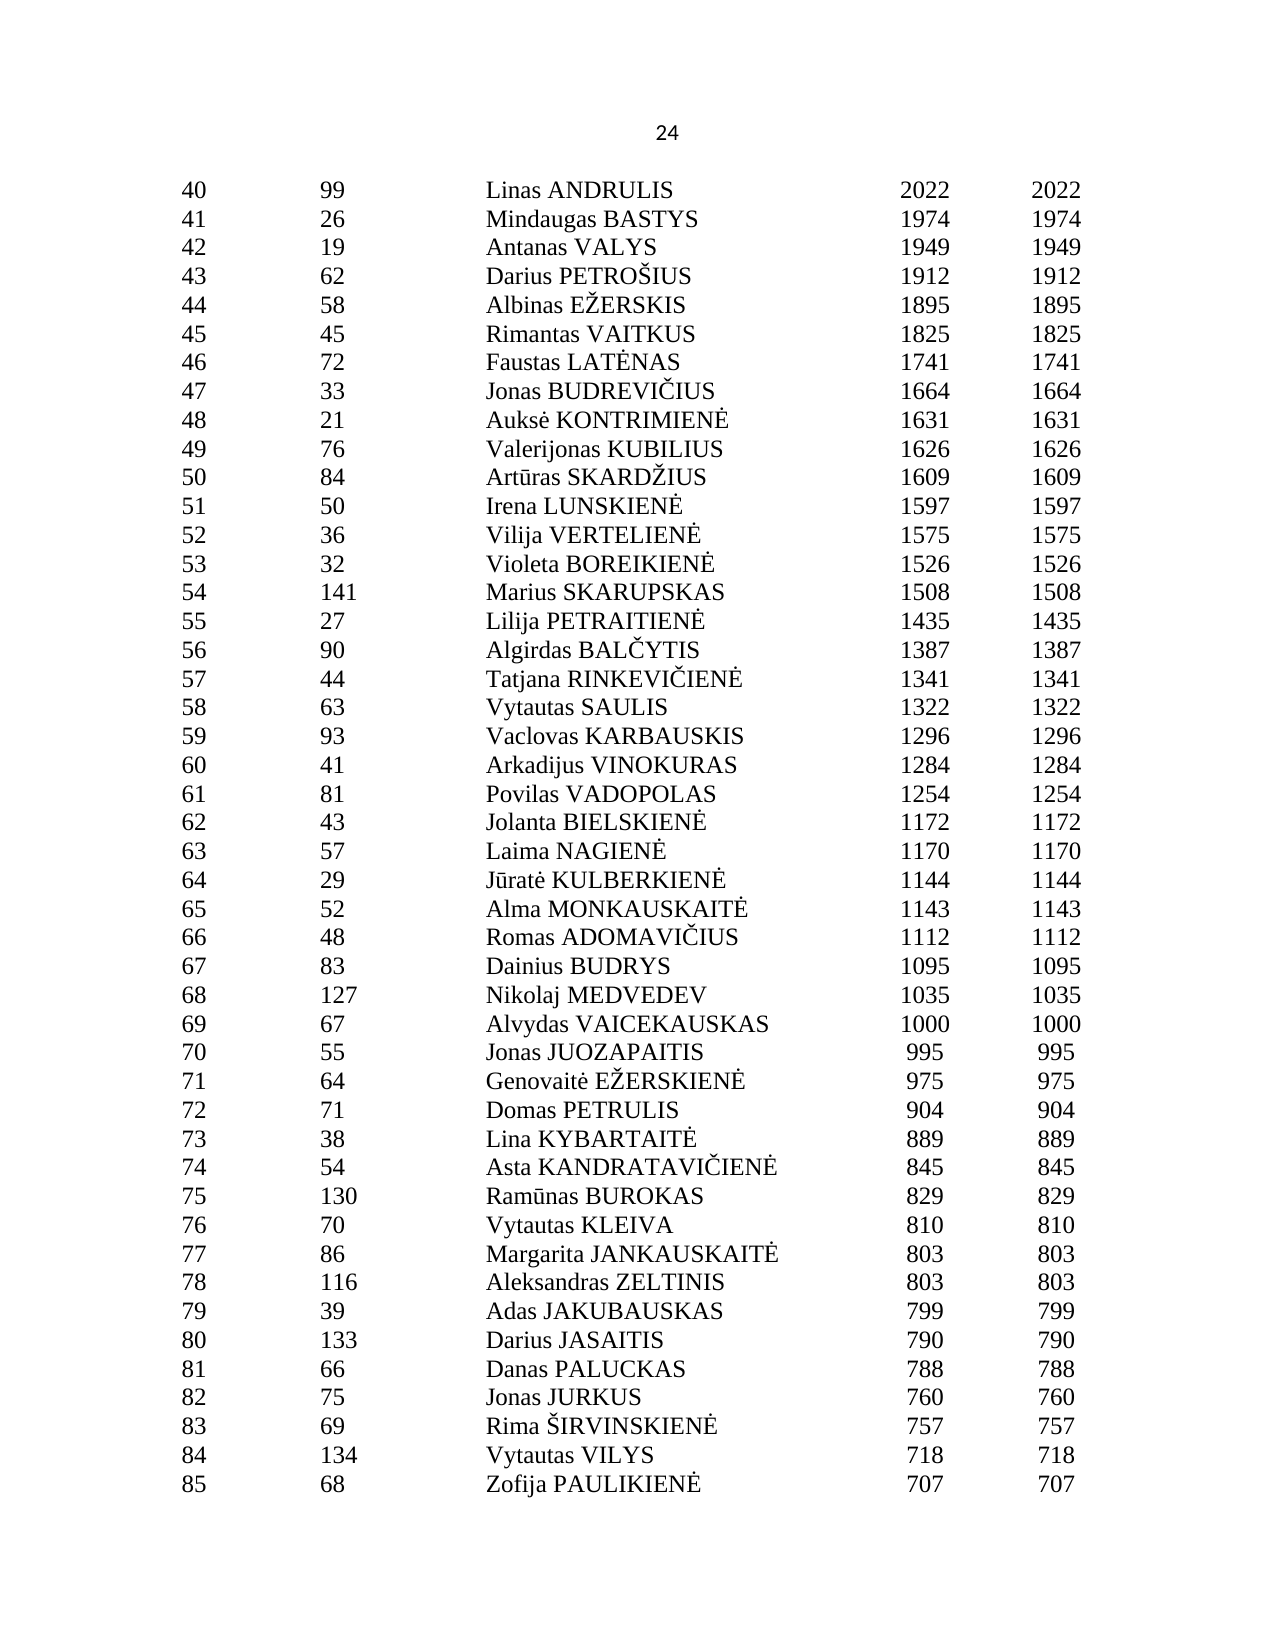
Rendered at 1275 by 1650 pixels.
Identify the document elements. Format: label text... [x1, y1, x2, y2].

table_cell 127 [316, 980, 481, 1009]
table_cell Marius SKARUPSKAS [481, 578, 860, 606]
table_cell 66 [316, 1354, 481, 1382]
table_cell 84 [177, 1440, 316, 1469]
table_cell 93 [316, 721, 481, 750]
table_cell 27 [316, 606, 481, 635]
table_cell 74 [177, 1153, 316, 1181]
table_cell 73 [177, 1124, 316, 1152]
table_cell 65 [177, 894, 316, 922]
table_cell Jolanta BIELSKIENĖ [481, 808, 860, 836]
table_cell Mindaugas BASTYS [481, 204, 860, 232]
table_cell Rima ŠIRVINSKIENĖ [481, 1411, 860, 1440]
table_cell Aleksandras ZELTINIS [481, 1268, 860, 1296]
table_cell 975 [860, 1066, 990, 1095]
table_cell 1912 [860, 261, 990, 290]
table_cell Lilija PETRAITIENĖ [481, 606, 860, 635]
table_cell 1144 [860, 865, 990, 894]
table_cell Irena LUNSKIENĖ [481, 491, 860, 520]
table_cell 1609 [990, 463, 1122, 491]
table_cell 19 [316, 233, 481, 261]
table_cell 1609 [860, 463, 990, 491]
table_cell Lina KYBARTAITĖ [481, 1124, 860, 1152]
table_cell Darius JASAITIS [481, 1325, 860, 1354]
table_cell 49 [177, 434, 316, 462]
table_cell 760 [860, 1383, 990, 1411]
table_cell Asta KANDRATAVIČIENĖ [481, 1153, 860, 1181]
table_cell 1341 [990, 664, 1122, 692]
table_cell 829 [990, 1181, 1122, 1210]
table_cell 39 [316, 1296, 481, 1325]
table_cell 1284 [860, 750, 990, 779]
table_cell 1296 [860, 721, 990, 750]
table_cell 130 [316, 1181, 481, 1210]
table_cell 29 [316, 865, 481, 894]
table_cell 995 [990, 1038, 1122, 1066]
table_cell 55 [316, 1038, 481, 1066]
table_cell Violeta BOREIKIENĖ [481, 549, 860, 577]
table_cell 44 [316, 664, 481, 692]
table_cell 83 [316, 951, 481, 980]
table_cell 1322 [990, 693, 1122, 721]
table_cell 90 [316, 635, 481, 664]
table_cell 1144 [990, 865, 1122, 894]
table_cell 38 [316, 1124, 481, 1152]
table_cell 1254 [990, 779, 1122, 807]
table_cell 803 [860, 1268, 990, 1296]
table_cell Auksė KONTRIMIENĖ [481, 405, 860, 434]
table_cell Jūratė KULBERKIENĖ [481, 865, 860, 894]
table_cell 81 [177, 1354, 316, 1382]
table_cell 1000 [860, 1009, 990, 1037]
table_cell 1095 [990, 951, 1122, 980]
table_cell Danas PALUCKAS [481, 1354, 860, 1382]
table_cell 86 [316, 1239, 481, 1267]
table_cell 718 [990, 1440, 1122, 1469]
table_cell 1741 [990, 348, 1122, 376]
table_cell 790 [860, 1325, 990, 1354]
table_cell 26 [316, 204, 481, 232]
table_cell 63 [177, 836, 316, 865]
table_cell 43 [316, 808, 481, 836]
table_cell Artūras SKARDŽIUS [481, 463, 860, 491]
table_cell 41 [316, 750, 481, 779]
table_cell 904 [990, 1095, 1122, 1124]
table_cell 50 [316, 491, 481, 520]
table_cell 788 [860, 1354, 990, 1382]
table_cell 1575 [860, 520, 990, 549]
table_cell 1254 [860, 779, 990, 807]
table_cell 36 [316, 520, 481, 549]
table_cell 85 [177, 1469, 316, 1497]
table_cell 1895 [990, 290, 1122, 319]
table_cell 69 [316, 1411, 481, 1440]
table_cell 803 [860, 1239, 990, 1267]
table_cell 83 [177, 1411, 316, 1440]
table_cell 21 [316, 405, 481, 434]
table_cell 790 [990, 1325, 1122, 1354]
table_cell Vilija VERTELIENĖ [481, 520, 860, 549]
table_cell 1741 [860, 348, 990, 376]
table_cell 69 [177, 1009, 316, 1037]
table_cell Laima NAGIENĖ [481, 836, 860, 865]
table_cell Vaclovas KARBAUSKIS [481, 721, 860, 750]
table_cell 64 [316, 1066, 481, 1095]
table_cell 79 [177, 1296, 316, 1325]
table_cell Tatjana RINKEVIČIENĖ [481, 664, 860, 692]
table_cell 46 [177, 348, 316, 376]
table_cell Nikolaj MEDVEDEV [481, 980, 860, 1009]
table_cell 1508 [990, 578, 1122, 606]
table_cell 33 [316, 376, 481, 405]
table_cell Antanas VALYS [481, 233, 860, 261]
table_cell 72 [316, 348, 481, 376]
table_cell 803 [990, 1268, 1122, 1296]
table_cell 2022 [860, 175, 990, 204]
table_cell 1435 [860, 606, 990, 635]
table_cell 54 [177, 578, 316, 606]
table_cell 845 [860, 1153, 990, 1181]
table_cell Jonas JURKUS [481, 1383, 860, 1411]
table_cell Genovaitė EŽERSKIENĖ [481, 1066, 860, 1095]
table_cell 72 [177, 1095, 316, 1124]
table_cell 799 [860, 1296, 990, 1325]
table_cell 1172 [990, 808, 1122, 836]
table_cell 75 [177, 1181, 316, 1210]
table_cell 44 [177, 290, 316, 319]
table_cell 58 [316, 290, 481, 319]
table_cell 760 [990, 1383, 1122, 1411]
table_cell 60 [177, 750, 316, 779]
table_cell 1284 [990, 750, 1122, 779]
table_cell 1626 [990, 434, 1122, 462]
table_cell 1895 [860, 290, 990, 319]
table_cell 61 [177, 779, 316, 807]
table_cell 1170 [860, 836, 990, 865]
table_cell 84 [316, 463, 481, 491]
table_cell Povilas VADOPOLAS [481, 779, 860, 807]
table_cell 64 [177, 865, 316, 894]
table_cell Margarita JANKAUSKAITĖ [481, 1239, 860, 1267]
table_cell 63 [316, 693, 481, 721]
table_cell 1664 [990, 376, 1122, 405]
table_cell 1435 [990, 606, 1122, 635]
table_cell 1974 [860, 204, 990, 232]
table_cell 54 [316, 1153, 481, 1181]
table_cell 904 [860, 1095, 990, 1124]
table_cell 67 [316, 1009, 481, 1037]
table_cell Dainius BUDRYS [481, 951, 860, 980]
table_cell 1035 [860, 980, 990, 1009]
table_cell 70 [177, 1038, 316, 1066]
table_cell 47 [177, 376, 316, 405]
table_cell 58 [177, 693, 316, 721]
table_cell 133 [316, 1325, 481, 1354]
table_cell 45 [177, 319, 316, 347]
table_cell 51 [177, 491, 316, 520]
table_cell 1575 [990, 520, 1122, 549]
table_cell 1000 [990, 1009, 1122, 1037]
table_cell 707 [990, 1469, 1122, 1497]
table_cell 32 [316, 549, 481, 577]
table_cell 1974 [990, 204, 1122, 232]
table_cell 71 [316, 1095, 481, 1124]
table_cell 56 [177, 635, 316, 664]
table_cell 788 [990, 1354, 1122, 1382]
table_cell 62 [316, 261, 481, 290]
table_cell 1508 [860, 578, 990, 606]
table_cell 975 [990, 1066, 1122, 1095]
table_cell 57 [177, 664, 316, 692]
table_cell 757 [860, 1411, 990, 1440]
table_cell 810 [860, 1210, 990, 1239]
table_cell 57 [316, 836, 481, 865]
table_cell Linas ANDRULIS [481, 175, 860, 204]
table_cell 53 [177, 549, 316, 577]
table_cell Jonas BUDREVIČIUS [481, 376, 860, 405]
table_cell 45 [316, 319, 481, 347]
table_cell 803 [990, 1239, 1122, 1267]
table_cell 1341 [860, 664, 990, 692]
table_cell 68 [177, 980, 316, 1009]
table_cell 71 [177, 1066, 316, 1095]
table_cell Faustas LATĖNAS [481, 348, 860, 376]
table_cell 1825 [860, 319, 990, 347]
table_cell 1597 [990, 491, 1122, 520]
table_cell 62 [177, 808, 316, 836]
table_cell Albinas EŽERSKIS [481, 290, 860, 319]
table_cell 1035 [990, 980, 1122, 1009]
table_cell 1387 [860, 635, 990, 664]
table_cell 810 [990, 1210, 1122, 1239]
table_cell Darius PETROŠIUS [481, 261, 860, 290]
table_cell 1597 [860, 491, 990, 520]
table_cell 718 [860, 1440, 990, 1469]
table_cell 829 [860, 1181, 990, 1210]
table_cell 1387 [990, 635, 1122, 664]
table_cell Ramūnas BUROKAS [481, 1181, 860, 1210]
table_cell Alma MONKAUSKAITĖ [481, 894, 860, 922]
table_cell 1631 [860, 405, 990, 434]
table_cell 68 [316, 1469, 481, 1497]
table_cell 799 [990, 1296, 1122, 1325]
table_cell Vytautas SAULIS [481, 693, 860, 721]
table_cell 41 [177, 204, 316, 232]
table_cell 707 [860, 1469, 990, 1497]
table_cell 76 [316, 434, 481, 462]
table_cell 1631 [990, 405, 1122, 434]
table_cell 55 [177, 606, 316, 635]
table_cell 1170 [990, 836, 1122, 865]
table_cell 1095 [860, 951, 990, 980]
table_cell 40 [177, 175, 316, 204]
table_cell Valerijonas KUBILIUS [481, 434, 860, 462]
table_cell 1143 [990, 894, 1122, 922]
table_cell 141 [316, 578, 481, 606]
table_cell Vytautas KLEIVA [481, 1210, 860, 1239]
table_cell Zofija PAULIKIENĖ [481, 1469, 860, 1497]
table_cell 76 [177, 1210, 316, 1239]
table_cell 50 [177, 463, 316, 491]
table_cell 1143 [860, 894, 990, 922]
table_cell Alvydas VAICEKAUSKAS [481, 1009, 860, 1037]
table_cell 1526 [990, 549, 1122, 577]
table_cell 2022 [990, 175, 1122, 204]
table_cell 1112 [990, 923, 1122, 951]
table_cell 757 [990, 1411, 1122, 1440]
table_cell 99 [316, 175, 481, 204]
table_cell 134 [316, 1440, 481, 1469]
table_cell 116 [316, 1268, 481, 1296]
table_cell 1172 [860, 808, 990, 836]
table_cell 81 [316, 779, 481, 807]
table_cell 1825 [990, 319, 1122, 347]
table_cell 995 [860, 1038, 990, 1066]
table_cell 43 [177, 261, 316, 290]
table_cell 1949 [990, 233, 1122, 261]
table_cell 52 [316, 894, 481, 922]
table_cell 48 [316, 923, 481, 951]
table_cell 82 [177, 1383, 316, 1411]
table_cell 66 [177, 923, 316, 951]
table_cell 52 [177, 520, 316, 549]
table_cell 42 [177, 233, 316, 261]
table_cell Domas PETRULIS [481, 1095, 860, 1124]
table_cell 75 [316, 1383, 481, 1411]
table_cell 67 [177, 951, 316, 980]
table_cell 70 [316, 1210, 481, 1239]
table_cell 1664 [860, 376, 990, 405]
table_cell 845 [990, 1153, 1122, 1181]
table_cell Arkadijus VINOKURAS [481, 750, 860, 779]
table_cell 1296 [990, 721, 1122, 750]
table_cell Romas ADOMAVIČIUS [481, 923, 860, 951]
table_cell 1112 [860, 923, 990, 951]
table_cell 889 [860, 1124, 990, 1152]
table_cell 77 [177, 1239, 316, 1267]
table_cell 1626 [860, 434, 990, 462]
table_cell 48 [177, 405, 316, 434]
table_cell 1526 [860, 549, 990, 577]
table_cell Rimantas VAITKUS [481, 319, 860, 347]
table_cell 59 [177, 721, 316, 750]
table_cell Adas JAKUBAUSKAS [481, 1296, 860, 1325]
table_cell 80 [177, 1325, 316, 1354]
table_cell Vytautas VILYS [481, 1440, 860, 1469]
table_cell 1949 [860, 233, 990, 261]
table_cell Jonas JUOZAPAITIS [481, 1038, 860, 1066]
table_cell 1322 [860, 693, 990, 721]
table_cell 78 [177, 1268, 316, 1296]
table_cell 889 [990, 1124, 1122, 1152]
table_cell Algirdas BALČYTIS [481, 635, 860, 664]
table_cell 1912 [990, 261, 1122, 290]
